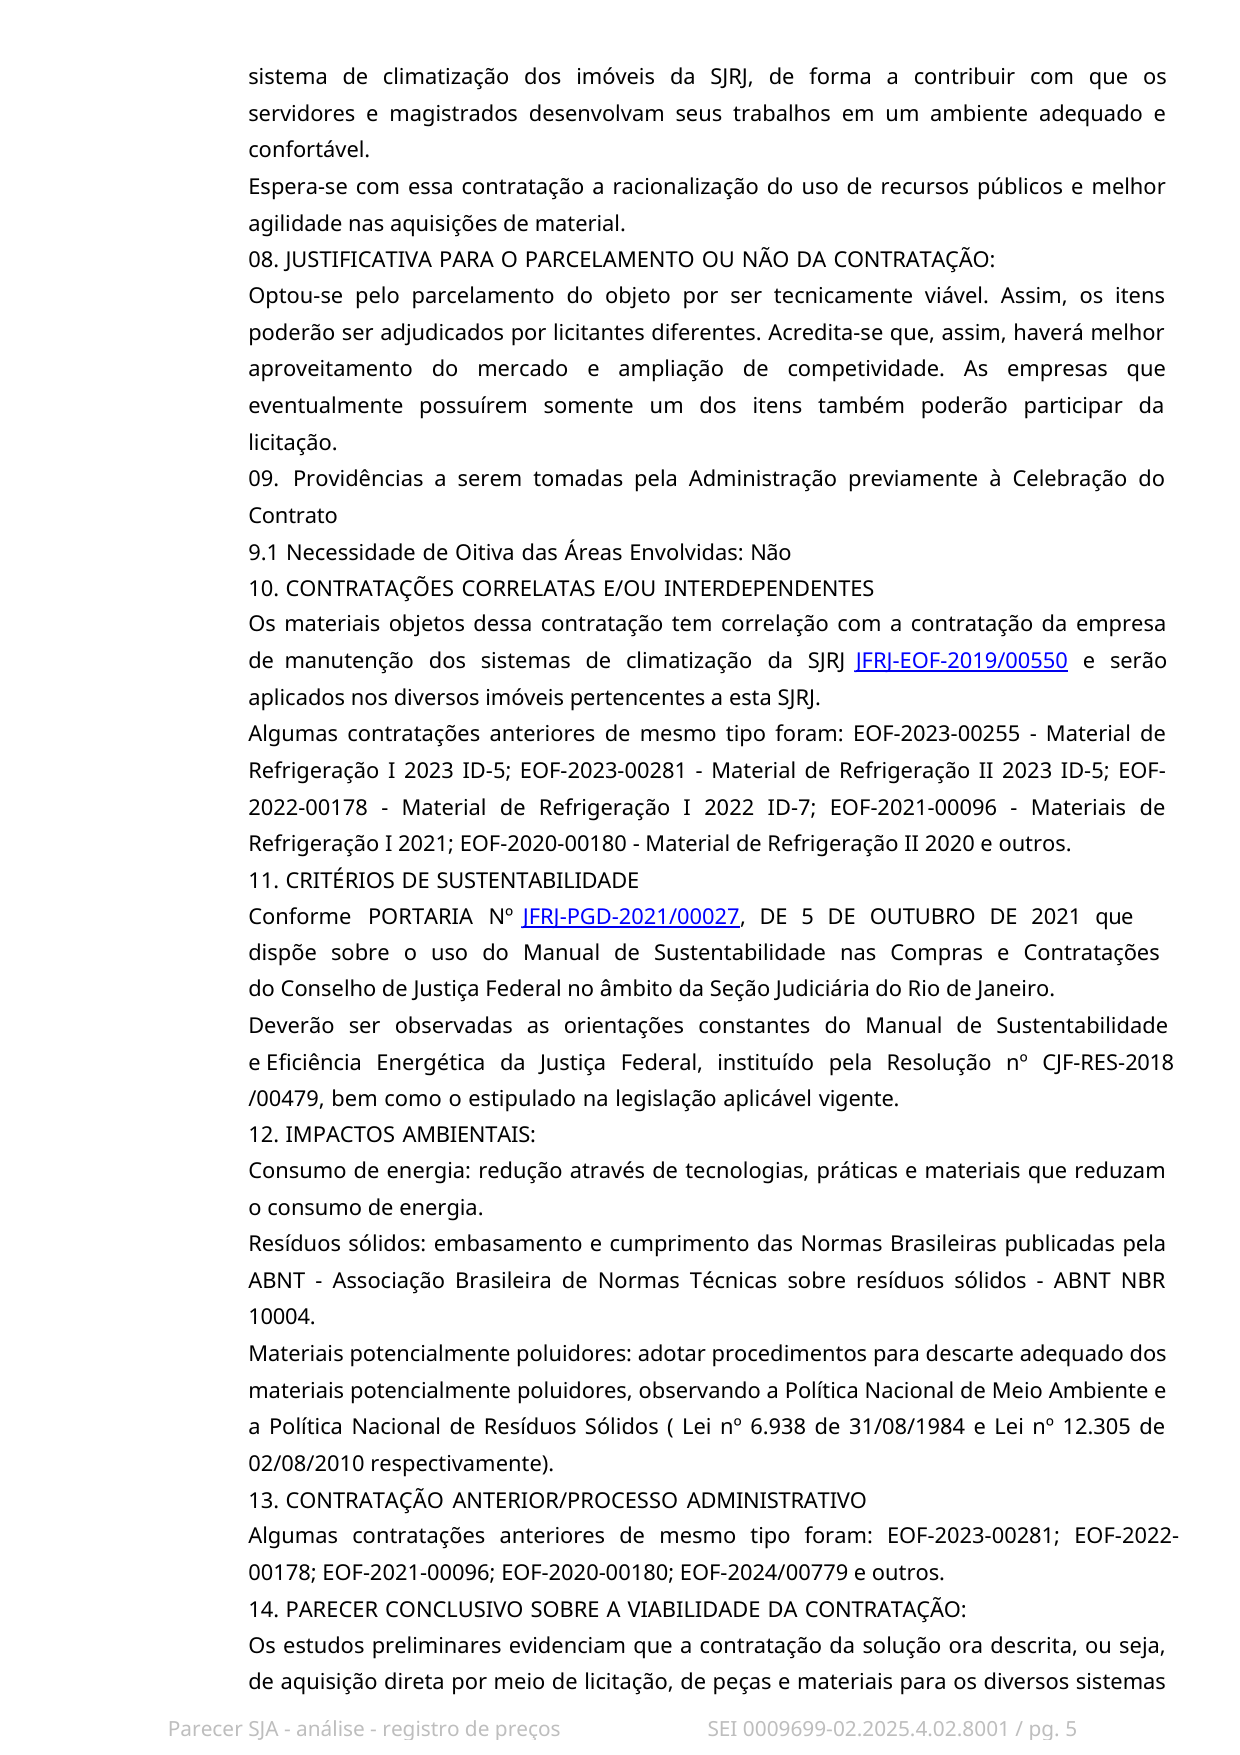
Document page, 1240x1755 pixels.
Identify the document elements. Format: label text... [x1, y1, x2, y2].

list IMPACTOS AMBIENTAIS: [248, 1119, 1181, 1149]
list JUSTIFICATIVA PARA O PARCELAMENTO OU NÃO DA CONTRATAÇÃO: [248, 244, 1181, 274]
text sistema de climatização dos imóveis da SJRJ, de forma a contribuir com que os servidores e magistrados desenvolvam seus trabalhos em um ambiente adequado e confortável. [248, 61, 1167, 164]
text Algumas contratações anteriores de mesmo tipo foram: EOF-2023-00255 - Material de Refrigeração I 2023 ID-5; EOF-2023-00281 - Material de Refrigeração II 2023 ID-5; EOF- 2022-00178 - Material de Refrigeração I 2022 ID-7; EOF-2021-00096 - Materiais de Refrigeração I 2021; EOF-2020-00180 - Material de Refrigeração II 2020 e outros. [248, 718, 1167, 858]
text Consumo de energia: redução através de tecnologias, práticas e materiais que reduzam o consumo de energia. [248, 1155, 1167, 1221]
text Deverão ser observadas as orientações constantes do Manual de Sustentabilidade e Eficiência Energética da Justiça Federal, instituído pela Resolução nº CJF-RES-2018 [248, 1010, 1181, 1076]
list Providências a serem tomadas pela Administração previamente à Celebração do Contrato [248, 463, 1166, 530]
list CONTRATAÇÕES CORRELATAS E/OU INTERDEPENDENTES [248, 572, 1181, 602]
text Conforme PORTARIA Nº JFRJ-PGD-2021/00027, DE 5 DE OUTUBRO DE 2021 que [248, 901, 1181, 931]
text Espera-se com essa contratação a racionalização do uso de recursos públicos e melhor agilidade nas aquisições de material. [248, 171, 1167, 237]
list CONTRATAÇÃO ANTERIOR/PROCESSO ADMINISTRATIVO [248, 1484, 1181, 1514]
text Optou-se pelo parcelamento do objeto por ser tecnicamente viável. Assim, os itens poderão ser adjudicados por licitantes diferentes. Acredita-se que, assim, haverá melhor aproveitamento do mercado e ampliação de competividade. As empresas que eventualmente possuírem somente um dos itens também poderão participar da licitação. [248, 280, 1166, 456]
text Os estudos preliminares evidenciam que a contratação da solução ora descrita, ou seja, de aquisição direta por meio de licitação, de peças e materiais para os diversos sistemas [248, 1630, 1167, 1696]
text /00479, bem como o estipulado na legislação aplicável vigente. [248, 1083, 1181, 1113]
text 9.1 Necessidade de Oitiva das Áreas Envolvidas: Não [248, 537, 1181, 566]
text Resíduos sólidos: embasamento e cumprimento das Normas Brasileiras publicadas pela ABNT - Associação Brasileira de Normas Técnicas sobre resíduos sólidos - ABNT NBR 10004. [248, 1228, 1167, 1331]
text dispõe sobre o uso do Manual de Sustentabilidade nas Compras e Contratações do Conselho de Justiça Federal no âmbito da Seção Judiciária do Rio de Janeiro. [248, 937, 1181, 1003]
list CRITÉRIOS DE SUSTENTABILIDADE [248, 865, 1181, 895]
text Algumas contratações anteriores de mesmo tipo foram: EOF-2023-00281; EOF-2022- 00178; EOF-2021-00096; EOF-2020-00180; EOF-2024/00779 e outros. [248, 1521, 1181, 1587]
list PARECER CONCLUSIVO SOBRE A VIABILIDADE DA CONTRATAÇÃO: [248, 1594, 1181, 1623]
text Os materiais objetos dessa contratação tem correlação com a contratação da empresa de manutenção dos sistemas de climatização da SJRJ JFRJ-EOF-2019/00550 e serão aplicados nos diversos imóveis pertencentes a esta SJRJ. [248, 608, 1167, 711]
text Materiais potencialmente poluidores: adotar procedimentos para descarte adequado dos materiais potencialmente poluidores, observando a Política Nacional de Meio Ambiente e a Política Nacional de Resíduos Sólidos ( Lei nº 6.938 de 31/08/1984 e Lei nº 12.305 de 02/08/2010 respectivamente). [248, 1338, 1167, 1478]
